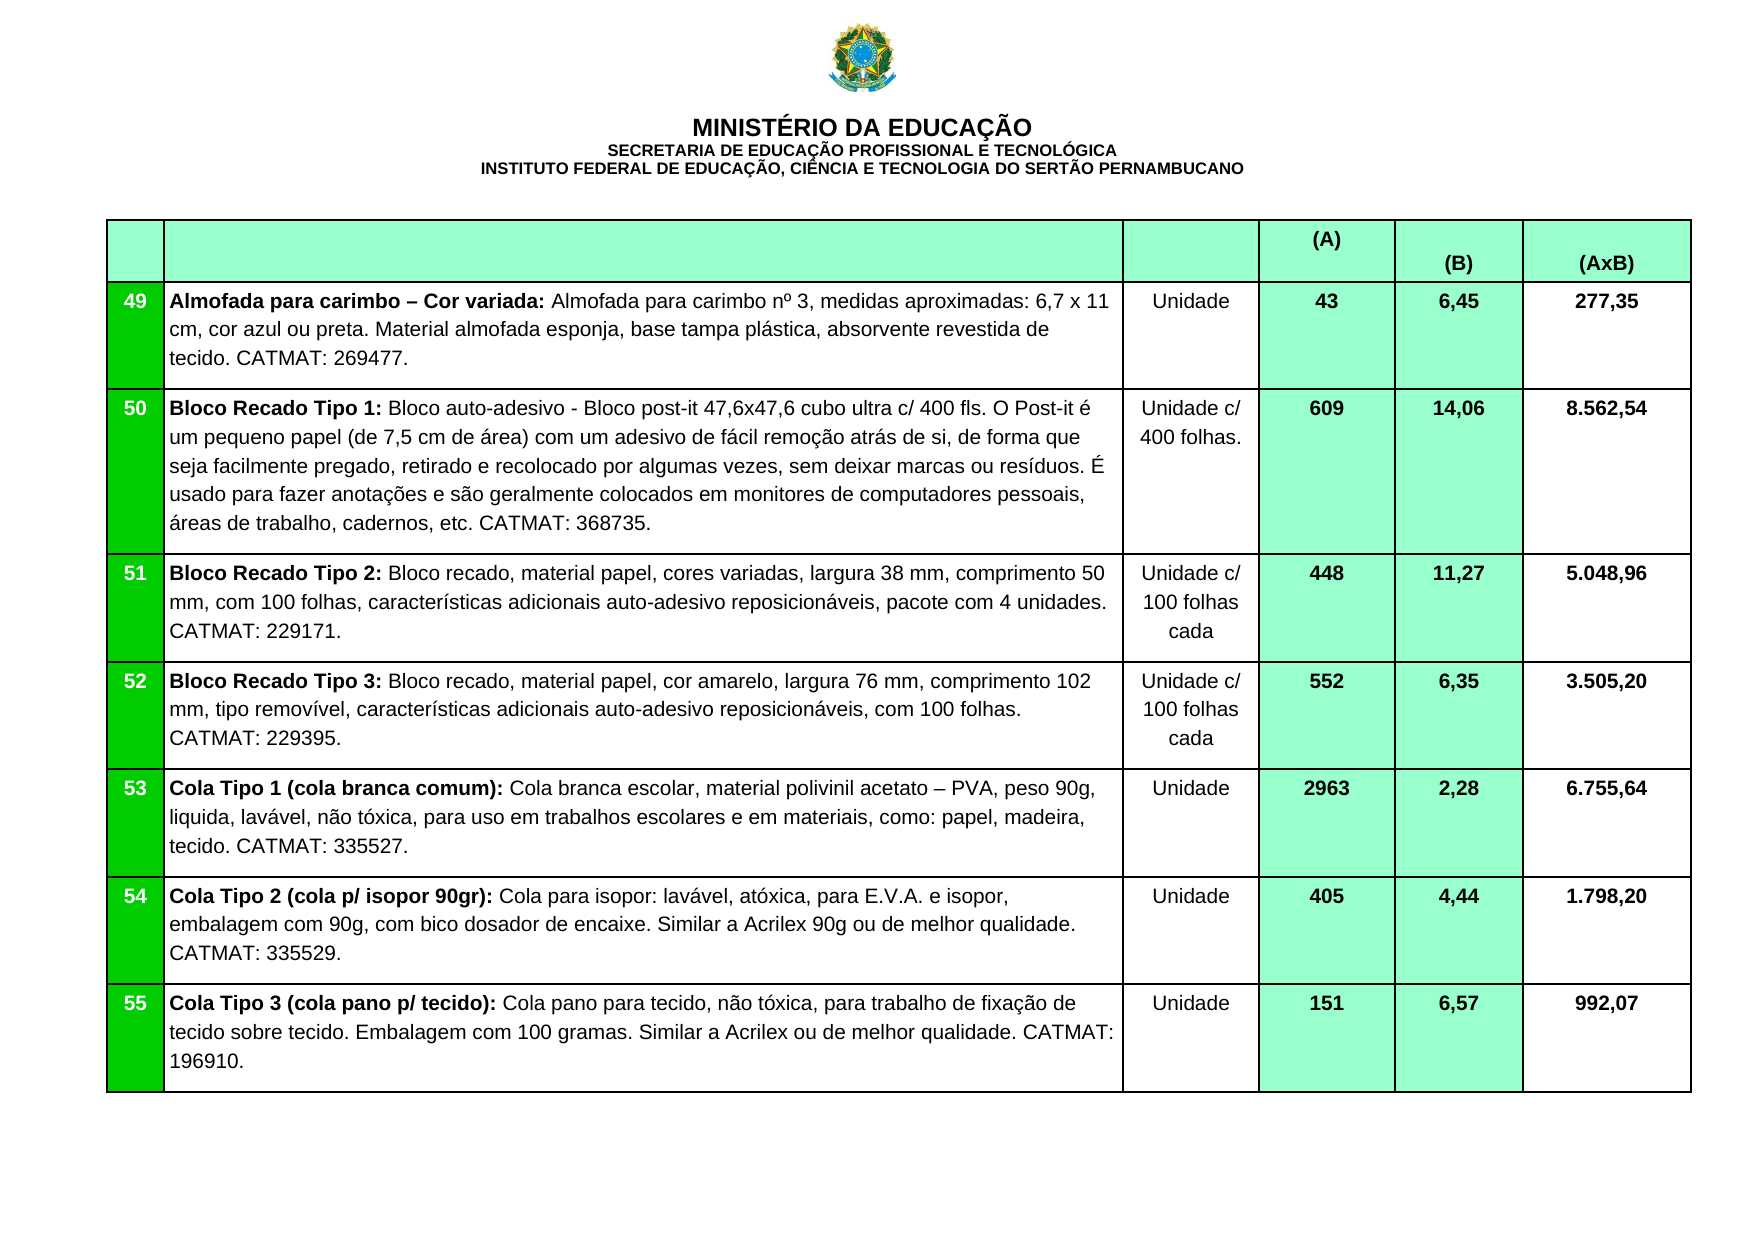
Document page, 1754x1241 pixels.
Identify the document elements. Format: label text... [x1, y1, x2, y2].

table_cell Unidade [1124, 283, 1258, 388]
table_cell 6,35 [1396, 663, 1522, 768]
table_cell 552 [1260, 663, 1394, 768]
table_cell (B) [1396, 221, 1522, 281]
table_cell 14,06 [1396, 390, 1522, 553]
table_cell 3.505,20 [1524, 663, 1690, 768]
table_cell Unidade [1124, 985, 1258, 1091]
table_cell (A) [1260, 221, 1394, 281]
table_cell Cola Tipo 2 (cola p/ isopor 90gr): Cola para isopor: lavável, atóxica, para E.V.A. e isopor, embalagem com 90g, com bico dosador de encaixe. Similar a Acrilex 90g ou de melhor qualidade. CATMAT: 335529. [165, 878, 1122, 983]
table_cell Almofada para carimbo – Cor variada: Almofada para carimbo nº 3, medidas aproximadas: 6,7 x 11 cm, cor azul ou preta. Material almofada esponja, base tampa plástica, absorvente revestida de tecido. CATMAT: 269477. [165, 283, 1122, 388]
table_cell 51 [108, 555, 163, 661]
table_cell Bloco Recado Tipo 3: Bloco recado, material papel, cor amarelo, largura 76 mm, comprimento 102 mm, tipo removível, características adicionais auto-adesivo reposicionáveis, com 100 folhas. CATMAT: 229395. [165, 663, 1122, 768]
table_cell 54 [108, 878, 163, 983]
table_cell Unidade [1124, 878, 1258, 983]
table_cell 43 [1260, 283, 1394, 388]
table_cell 277,35 [1524, 283, 1690, 388]
table_cell 52 [108, 663, 163, 768]
table_cell Unidade [1124, 770, 1258, 876]
table_cell [1124, 221, 1258, 281]
table_cell 2,28 [1396, 770, 1522, 876]
table_cell 8.562,54 [1524, 390, 1690, 553]
table_cell Cola Tipo 3 (cola pano p/ tecido): Cola pano para tecido, não tóxica, para trabalho de fixação de tecido sobre tecido. Embalagem com 100 gramas. Similar a Acrilex ou de melhor qualidade. CATMAT: 196910. [165, 985, 1122, 1091]
table_cell Unidade c/ 100 folhas cada [1124, 663, 1258, 768]
table_cell 53 [108, 770, 163, 876]
table_cell [108, 221, 163, 281]
table_cell Cola Tipo 1 (cola branca comum): Cola branca escolar, material polivinil acetato – PVA, peso 90g, liquida, lavável, não tóxica, para uso em trabalhos escolares e em materiais, como: papel, madeira, tecido. CATMAT: 335527. [165, 770, 1122, 876]
table_cell 11,27 [1396, 555, 1522, 661]
table_cell 2963 [1260, 770, 1394, 876]
table_cell 6.755,64 [1524, 770, 1690, 876]
table_cell 992,07 [1524, 985, 1690, 1091]
table_cell 405 [1260, 878, 1394, 983]
table_cell 50 [108, 390, 163, 553]
table_cell (AxB) [1524, 221, 1690, 281]
table_cell Bloco Recado Tipo 1: Bloco auto-adesivo - Bloco post-it 47,6x47,6 cubo ultra c/ 400 fls. O Post-it é um pequeno papel (de 7,5 cm de área) com um adesivo de fácil remoção atrás de si, de forma que seja facilmente pregado, retirado e recolocado por algumas vezes, sem deixar marcas ou resíduos. É usado para fazer anotações e são geralmente colocados em monitores de computadores pessoais, áreas de trabalho, cadernos, etc. CATMAT: 368735. [165, 390, 1122, 553]
table_cell 4,44 [1396, 878, 1522, 983]
table_cell 1.798,20 [1524, 878, 1690, 983]
table_cell 5.048,96 [1524, 555, 1690, 661]
table_cell [165, 221, 1122, 281]
table_cell 6,57 [1396, 985, 1522, 1091]
table_cell 49 [108, 283, 163, 388]
table_cell 151 [1260, 985, 1394, 1091]
table_cell Bloco Recado Tipo 2: Bloco recado, material papel, cores variadas, largura 38 mm, comprimento 50 mm, com 100 folhas, características adicionais auto-adesivo reposicionáveis, pacote com 4 unidades. CATMAT: 229171. [165, 555, 1122, 661]
picture [828, 23, 897, 92]
table_cell 448 [1260, 555, 1394, 661]
table_cell Unidade c/ 400 folhas. [1124, 390, 1258, 553]
table_cell 609 [1260, 390, 1394, 553]
table_cell Unidade c/ 100 folhas cada [1124, 555, 1258, 661]
table_cell 6,45 [1396, 283, 1522, 388]
table_cell 55 [108, 985, 163, 1091]
